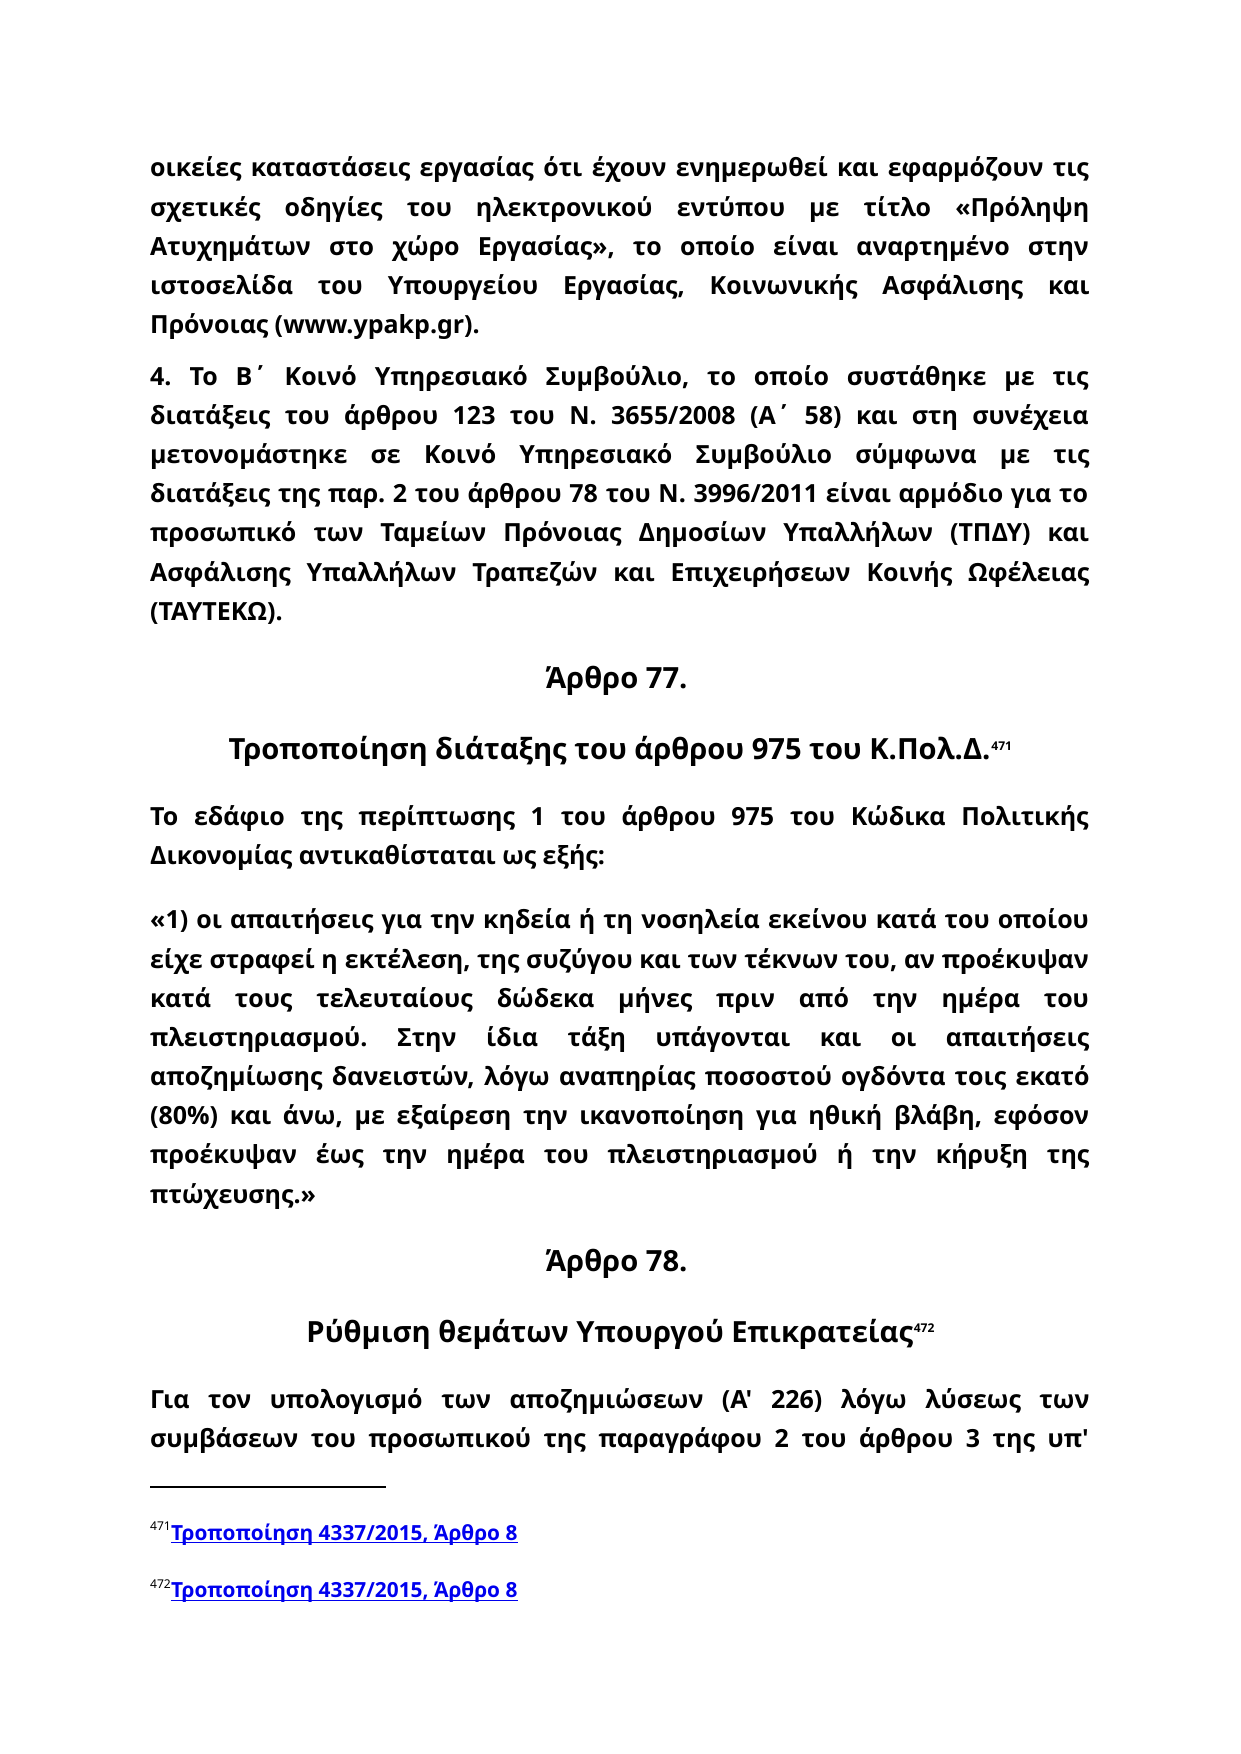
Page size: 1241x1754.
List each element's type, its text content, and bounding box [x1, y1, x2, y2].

text οικείες καταστάσεις εργασίας ότι έχουν ενημερωθεί και εφαρμόζουν τις σχετικές οδηγίες του ηλεκτρονικού εντύπου με τίτλο «Πρόληψη Ατυχημάτων στο χώρο Εργασίας», το οποίο είναι αναρτημένο στην ιστοσελίδα του Υπουργείου Εργασίας, Κοινωνικής Ασφάλισης και Πρόνοιας (www.ypakp.gr). [150, 150, 1090, 341]
text Τροποποίηση 4337/2015, Άρθρο 8 [150, 1576, 1090, 1604]
subtitle Άρθρο 78. [150, 1240, 1090, 1280]
text Για τον υπολογισμό των αποζημιώσεων (Α' 226) λόγω λύσεως των συμβάσεων του προσωπικού της παραγράφου 2 του άρθρου 3 της υπ' [150, 1382, 1090, 1455]
text «1) οι απαιτήσεις για την κηδεία ή τη νοσηλεία εκείνου κατά του οποίου είχε στραφεί η εκτέλεση, της συζύγου και των τέκνων του, αν προέκυψαν κατά τους τελευταίους δώδεκα μήνες πριν από την ημέρα του πλειστηριασμού. Στην ίδια τάξη υπάγονται και οι απαιτήσεις αποζημίωσης δανειστών, λόγω αναπηρίας ποσοστού ογδόντα τοις εκατό (80%) και άνω, με εξαίρεση την ικανοποίηση για ηθική βλάβη, εφόσον προέκυψαν έως την ημέρα του πλειστηριασμού ή την κήρυξη της πτώχευσης.» [150, 902, 1090, 1210]
text Το εδάφιο της περίπτωσης 1 του άρθρου 975 του Κώδικα Πολιτικής Δικονομίας αντικαθίσταται ως εξής: [150, 799, 1090, 872]
subtitle Ρύθμιση θεμάτων Υπουργού Επικρατείας [150, 1311, 1090, 1351]
text 4. Το Β΄ Κοινό Υπηρεσιακό Συμβούλιο, το οποίο συστάθηκε με τις διατάξεις του άρθρου 123 του Ν. 3655/2008 (Α΄ 58) και στη συνέχεια μετονομάστηκε σε Κοινό Υπηρεσιακό Συμβούλιο σύμφωνα με τις διατάξεις της παρ. 2 του άρθρου 78 του Ν. 3996/2011 είναι αρμόδιο για το προσωπικό των Ταμείων Πρόνοιας Δημοσίων Υπαλλήλων (ΤΠΔΥ) και Ασφάλισης Υπαλλήλων Τραπεζών και Επιχειρήσεων Κοινής Ωφέλειας (ΤΑΥΤΕΚΩ). [150, 358, 1090, 627]
subtitle Τροποποίηση διάταξης του άρθρου 975 του Κ.Πολ.Δ. [150, 728, 1090, 768]
text Τροποποίηση 4337/2015, Άρθρο 8 [150, 1518, 1090, 1546]
subtitle Άρθρο 77. [150, 657, 1090, 697]
